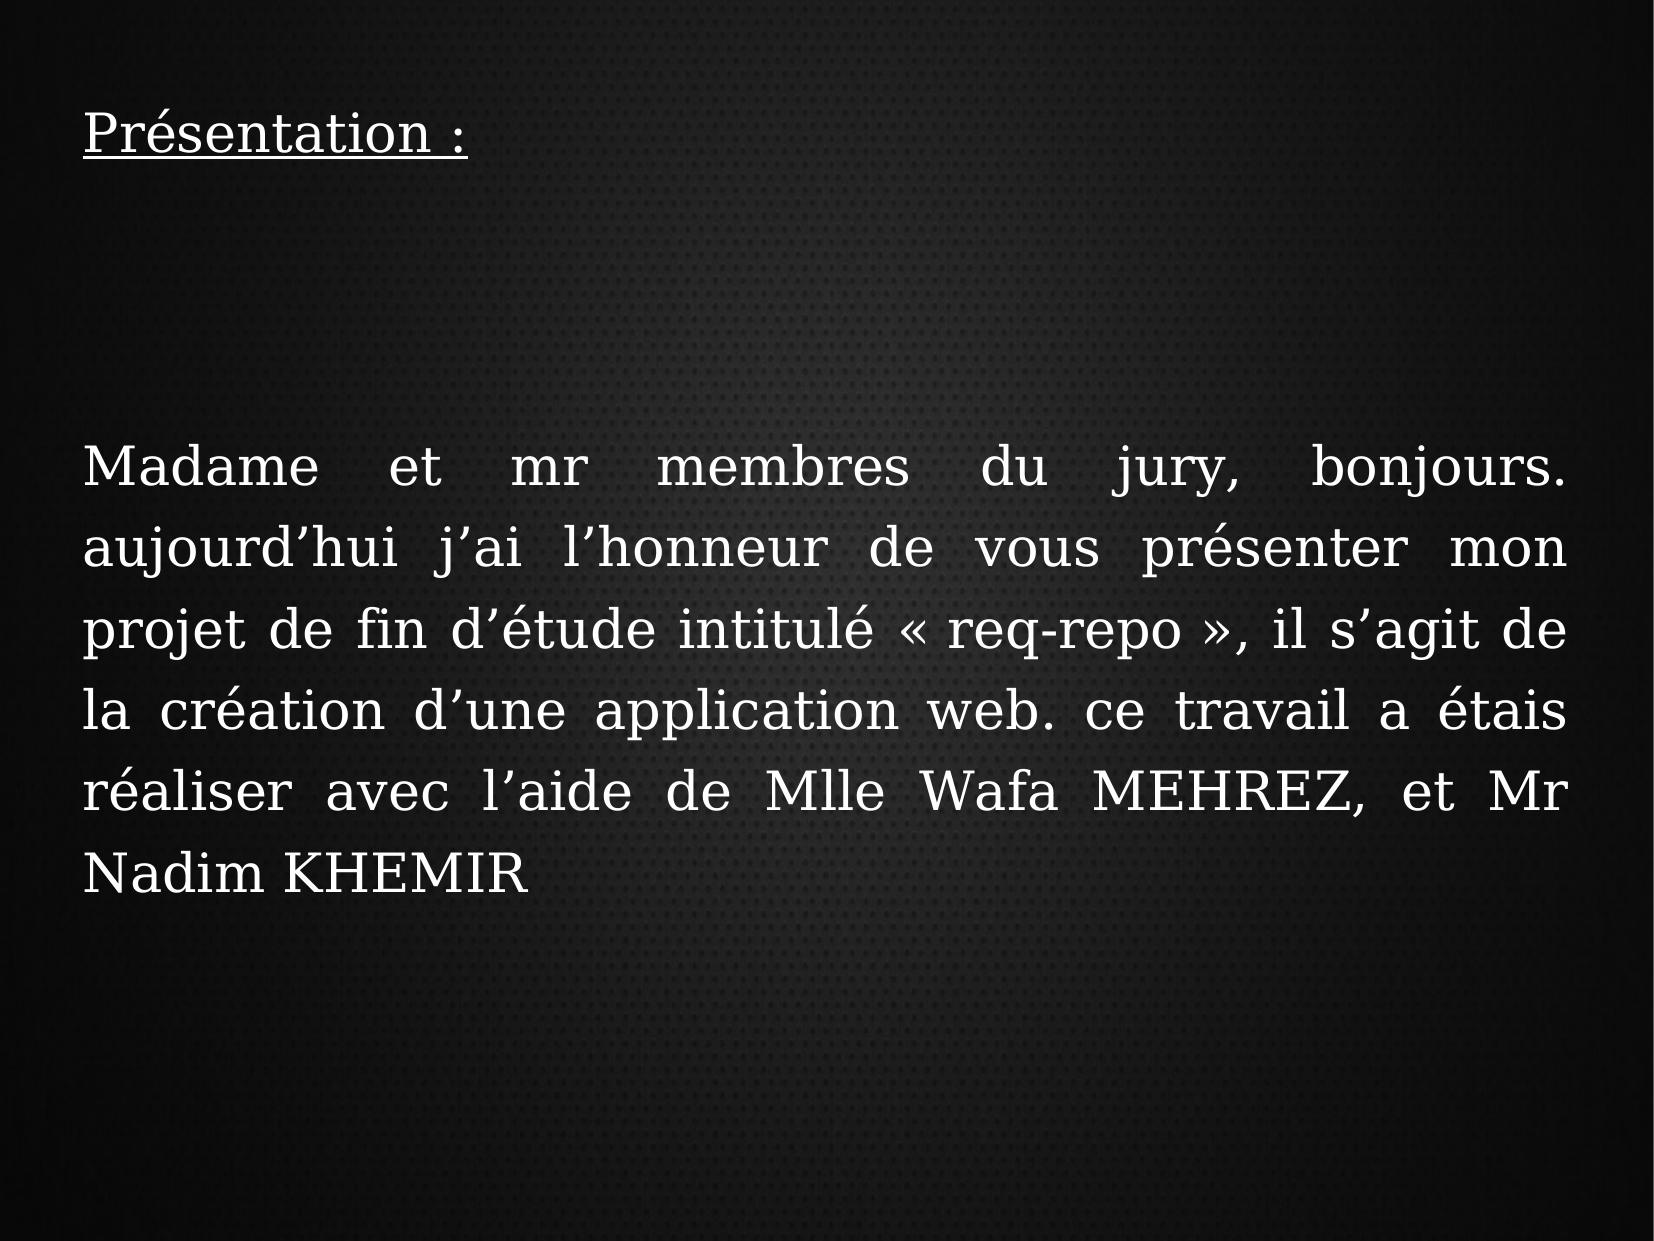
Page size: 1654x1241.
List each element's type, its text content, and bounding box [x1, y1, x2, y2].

picture [0, 0, 1654, 1241]
list Présentation : Madame et mr membres du jury, bonjours. aujourd’hui j’ai l’honneur de vous présenter mon projet de fin d’étude intitulé « req-repo », il s’agit de la création d’une application web. ce travail a étais réaliser avec l’aide de Mlle Wafa MEHREZ, et Mr Nadim KHEMIR [82, 82, 1571, 1010]
